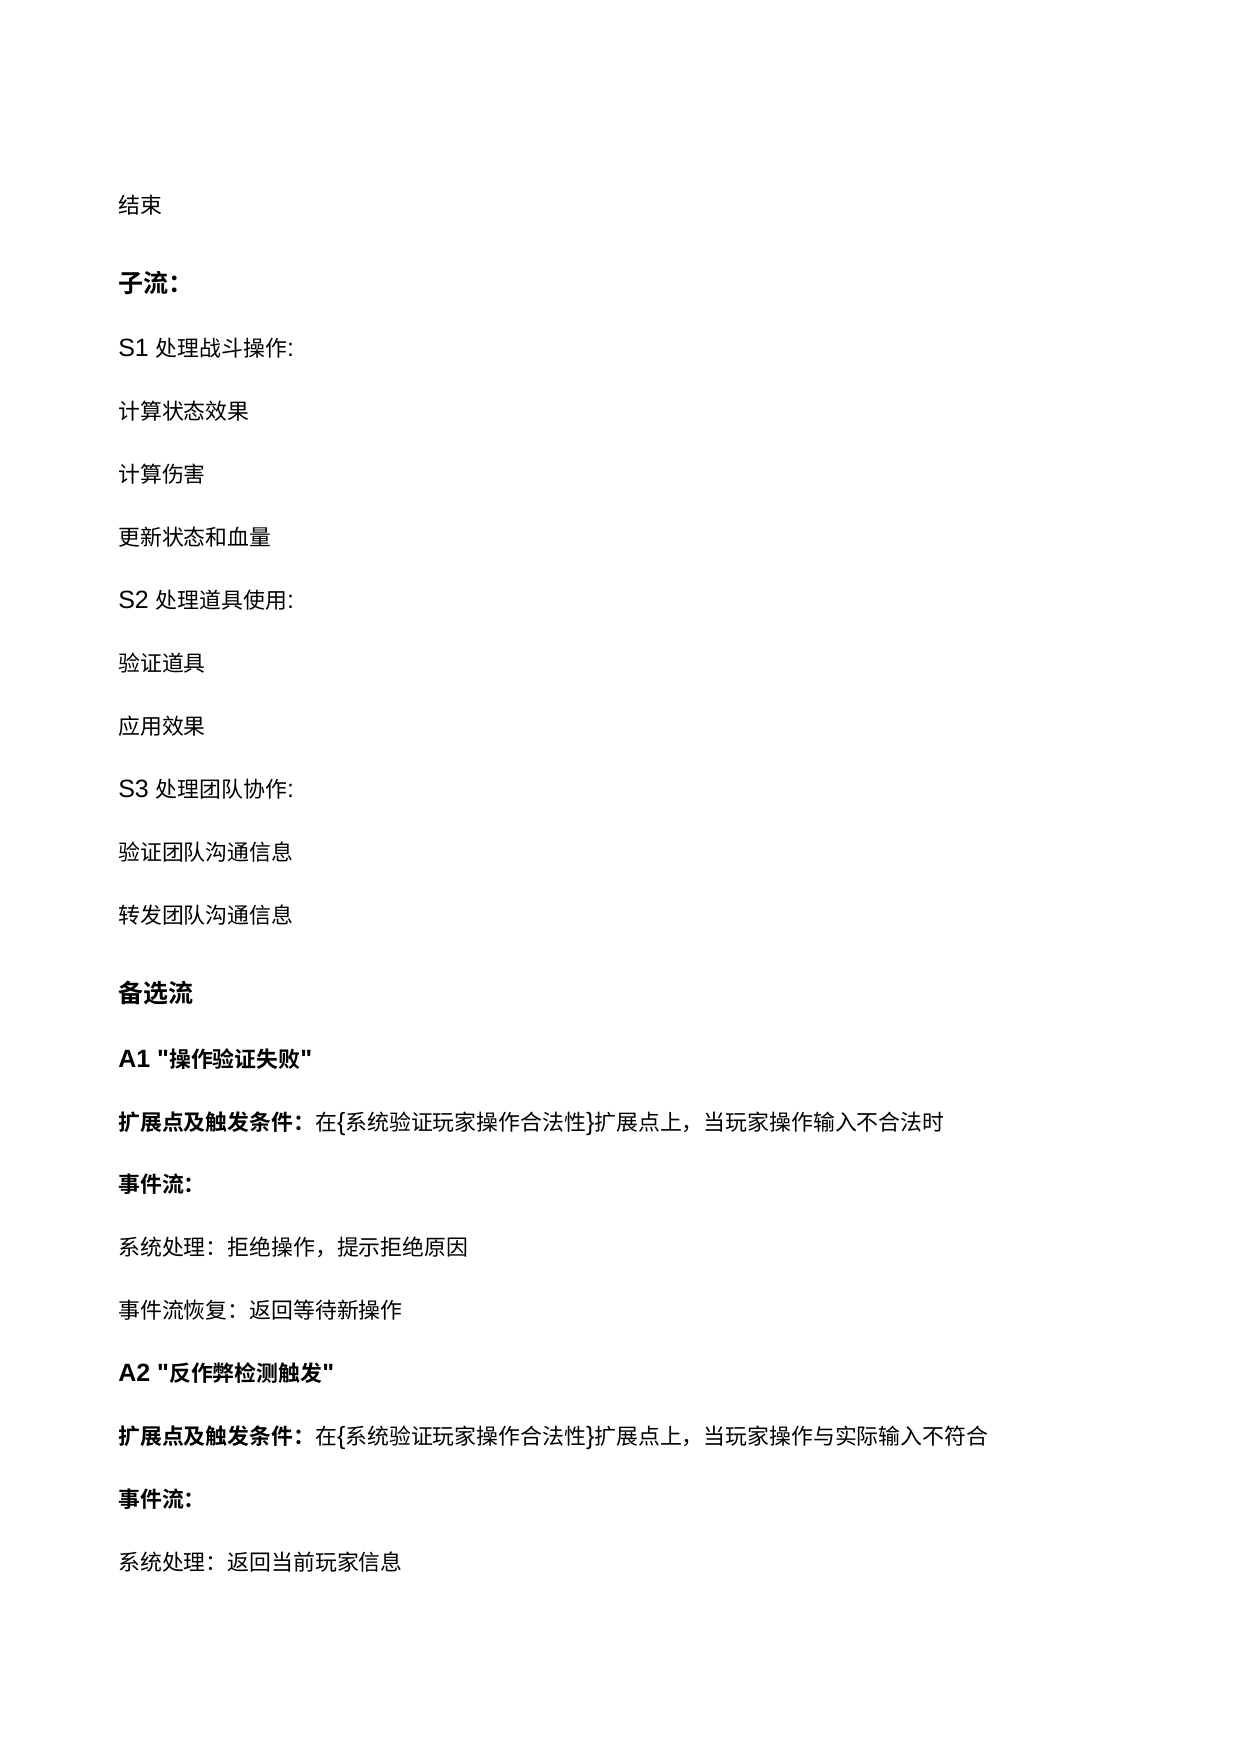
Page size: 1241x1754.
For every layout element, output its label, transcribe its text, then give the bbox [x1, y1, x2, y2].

text 扩展点及触发条件：在{系统验证玩家操作合法性}扩展点上，当玩家操作输入不合法时 [118, 1104, 1122, 1136]
subtitle 子流： [118, 263, 1122, 299]
text 系统处理：拒绝操作，提示拒绝原因 [118, 1230, 1122, 1262]
text 结束 [118, 188, 1122, 219]
text 事件流： [118, 1482, 1122, 1514]
text 转发团队沟通信息 [118, 898, 1122, 929]
text 验证团队沟通信息 [118, 835, 1122, 866]
text 计算状态效果 [118, 394, 1122, 426]
text S3 处理团队协作: [118, 772, 1122, 803]
subtitle 备选流 [118, 973, 1122, 1009]
text A1 "操作验证失败" [118, 1042, 1122, 1073]
text A2 "反作弊检测触发" [118, 1356, 1122, 1388]
text 更新状态和血量 [118, 520, 1122, 552]
text 应用效果 [118, 709, 1122, 741]
text 计算伤害 [118, 457, 1122, 489]
text 扩展点及触发条件：在{系统验证玩家操作合法性}扩展点上，当玩家操作与实际输入不符合 [118, 1419, 1122, 1451]
text S2 处理道具使用: [118, 583, 1122, 615]
text 系统处理：返回当前玩家信息 [118, 1545, 1122, 1577]
text 事件流恢复：返回等待新操作 [118, 1293, 1122, 1325]
text 事件流： [118, 1167, 1122, 1199]
text 验证道具 [118, 646, 1122, 678]
text S1 处理战斗操作: [118, 331, 1122, 363]
